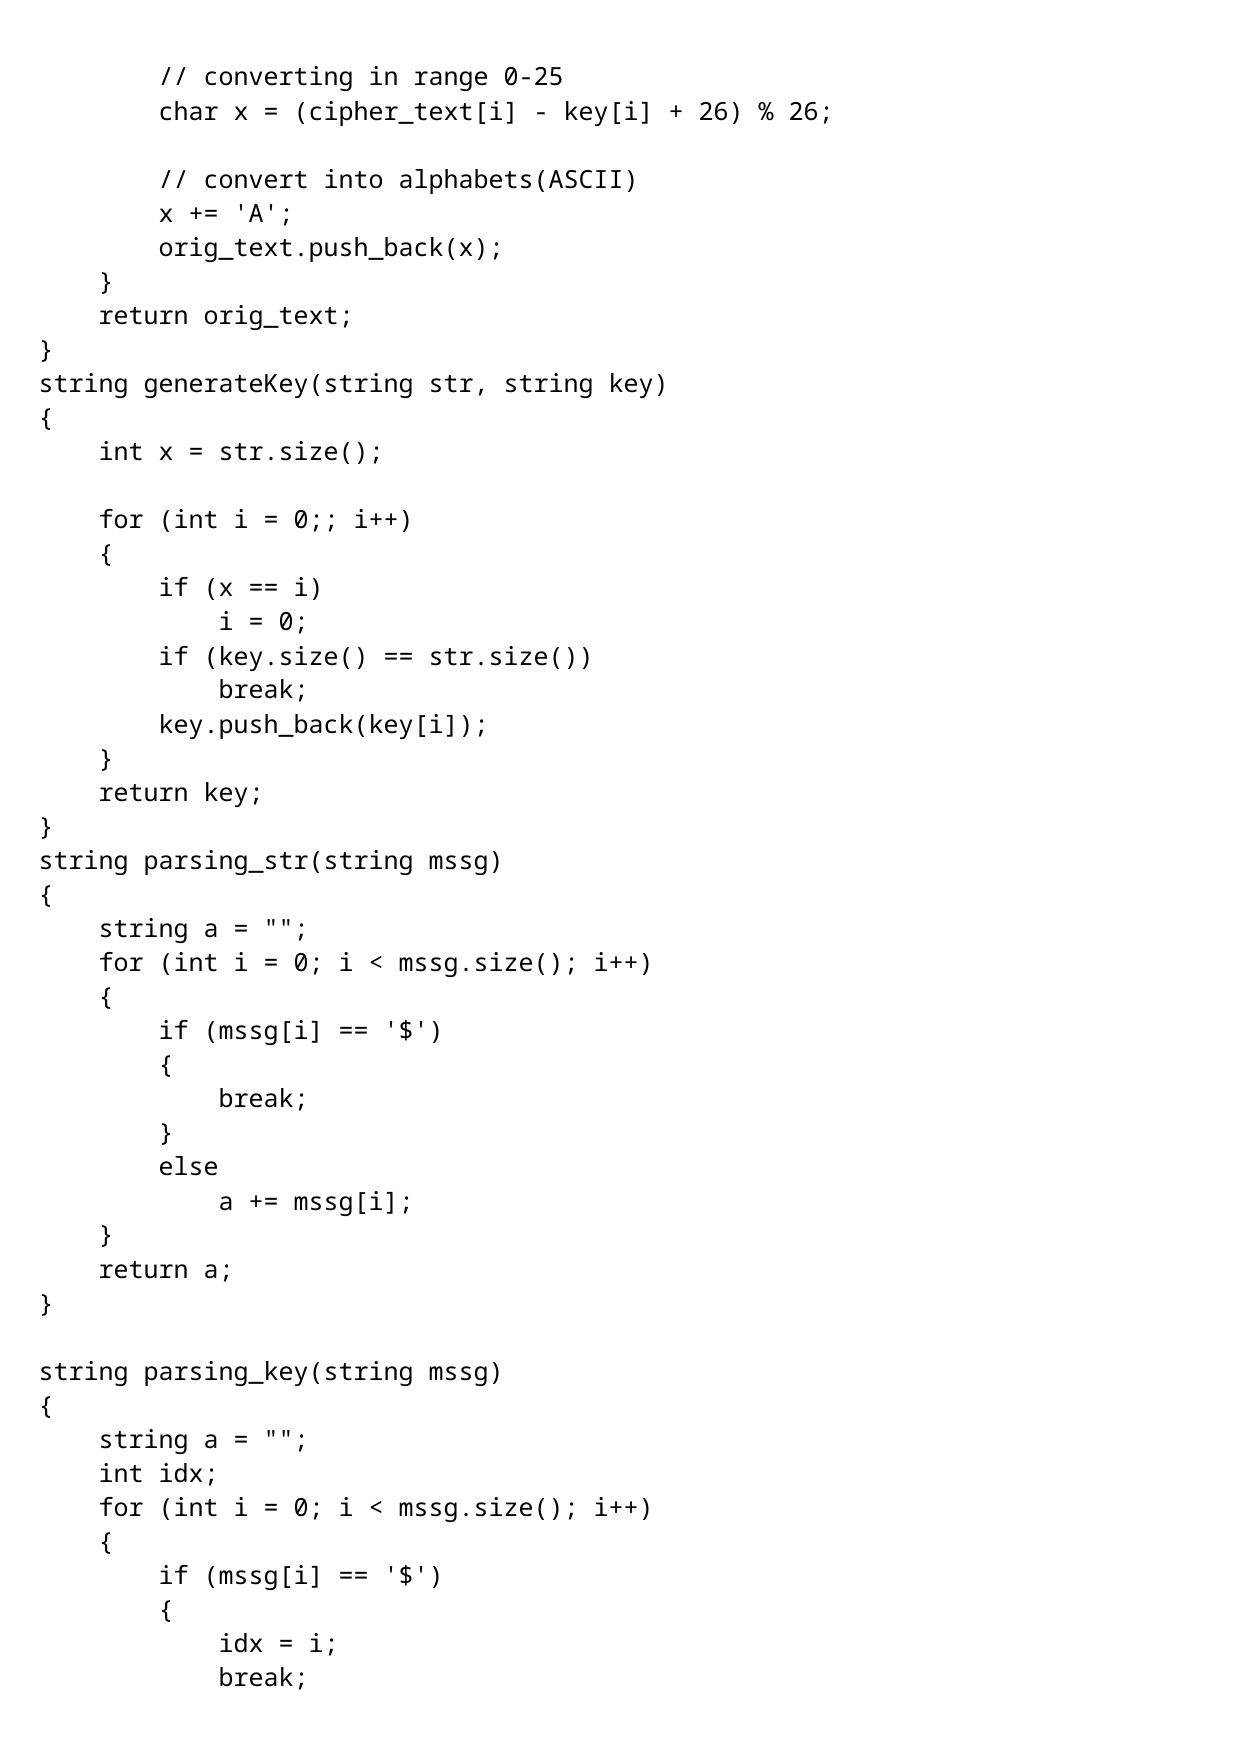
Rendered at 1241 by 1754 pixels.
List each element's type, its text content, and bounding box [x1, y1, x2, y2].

text // converting in range 0-25 [38, 59, 1185, 93]
text int idx; [38, 1456, 1185, 1490]
text // convert into alphabets(ASCII) [38, 161, 1185, 195]
text string a = ""; [38, 911, 1185, 945]
text return orig_text; [38, 297, 1185, 332]
text char x = (cipher_text[i] - key[i] + 26) % 26; [38, 93, 1185, 127]
text for (int i = 0; i < mssg.size(); i++) [38, 945, 1185, 979]
text } [38, 263, 1185, 297]
text string parsing_key(string mssg) [38, 1353, 1185, 1387]
text if (mssg[i] == '$') [38, 1013, 1185, 1047]
text } [38, 1217, 1185, 1251]
text orig_text.push_back(x); [38, 229, 1185, 263]
text } [38, 332, 1185, 366]
text idx = i; [38, 1626, 1185, 1660]
text } [38, 808, 1185, 842]
text { [38, 400, 1185, 434]
text string parsing_str(string mssg) [38, 842, 1185, 877]
text } [38, 740, 1185, 774]
text { [38, 1524, 1185, 1558]
text int x = str.size(); [38, 434, 1185, 468]
text { [38, 1387, 1185, 1422]
text } [38, 1285, 1185, 1319]
text break; [38, 672, 1185, 706]
text { [38, 1047, 1185, 1081]
text else [38, 1149, 1185, 1183]
text if (x == i) [38, 570, 1185, 604]
text return a; [38, 1251, 1185, 1285]
text { [38, 979, 1185, 1013]
text { [38, 877, 1185, 911]
text if (mssg[i] == '$') [38, 1558, 1185, 1592]
text x += 'A'; [38, 195, 1185, 229]
text break; [38, 1081, 1185, 1115]
text break; [38, 1660, 1185, 1694]
text } [38, 1115, 1185, 1149]
text key.push_back(key[i]); [38, 706, 1185, 740]
text return key; [38, 774, 1185, 808]
text for (int i = 0;; i++) [38, 502, 1185, 536]
text i = 0; [38, 604, 1185, 638]
text for (int i = 0; i < mssg.size(); i++) [38, 1490, 1185, 1524]
text string a = ""; [38, 1422, 1185, 1456]
text a += mssg[i]; [38, 1183, 1185, 1217]
text string generateKey(string str, string key) [38, 366, 1185, 400]
text { [38, 1592, 1185, 1626]
text { [38, 536, 1185, 570]
text if (key.size() == str.size()) [38, 638, 1185, 672]
